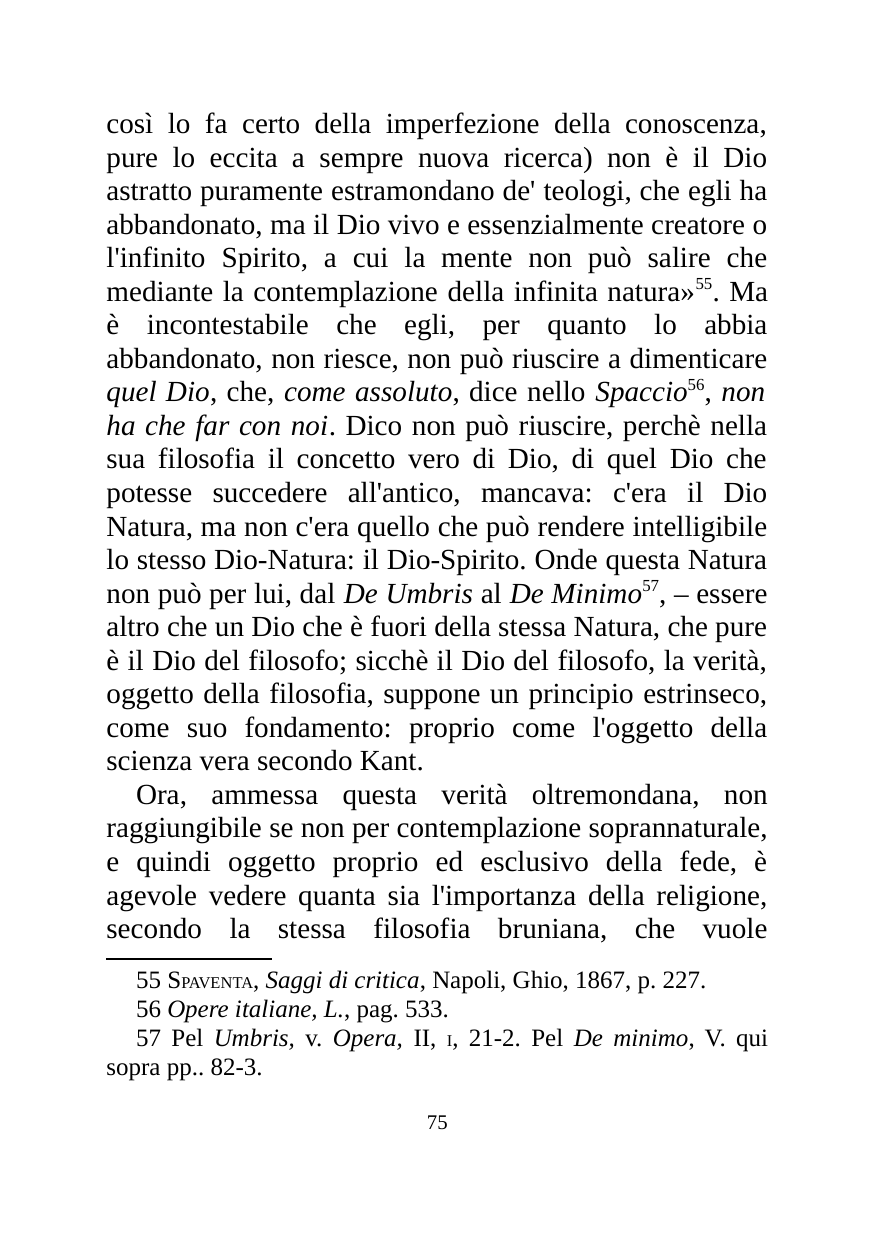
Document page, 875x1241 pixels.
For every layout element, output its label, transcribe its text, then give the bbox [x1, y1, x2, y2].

text Ora, ammessa questa verità oltremondana, non raggiungibile se non per contemplazione soprannaturale, e quindi oggetto proprio ed esclusivo della fede, è agevole vedere quanta sia l'importanza della religione, secondo la stessa filosofia bruniana, che vuole [106, 777, 768, 945]
text Pel Umbris, v. Opera, II, i, 21-2. Pel De minimo, V. qui sopra pp.. 82-3. [106, 1023, 768, 1080]
text così lo fa certo della imperfezione della conoscenza, pure lo eccita a sempre nuova ricerca) non è il Dio astratto puramente estramondano de' teologi, che egli ha abbandonato, ma il Dio vivo e essenzialmente creatore o l'infinito Spirito, a cui la mente non può salire che mediante la contemplazione della infinita natura». Ma è incontestabile che egli, per quanto lo abbia abbandonato, non riesce, non può riuscire a dimenticare quel Dio, che, come assoluto, dice nello Spaccio, non ha che far con noi. Dico non può riuscire, perchè nella sua filosofia il concetto vero di Dio, di quel Dio che potesse succedere all'antico, mancava: c'era il Dio Natura, ma non c'era quello che può rendere intelligibile lo stesso Dio-Natura: il Dio-Spirito. Onde questa Natura non può per lui, dal De Umbris al De Minimo, – essere altro che un Dio che è fuori della stessa Natura, che pure è il Dio del filosofo; sicchè il Dio del filosofo, la verità, oggetto della filosofia, suppone un principio estrinseco, come suo fondamento: proprio come l'oggetto della scienza vera secondo Kant. [106, 106, 768, 777]
text Spaventa, Saggi di critica, Napoli, Ghio, 1867, p. 227. [106, 965, 768, 994]
text Opere italiane, L., pag. 533. [106, 994, 768, 1023]
